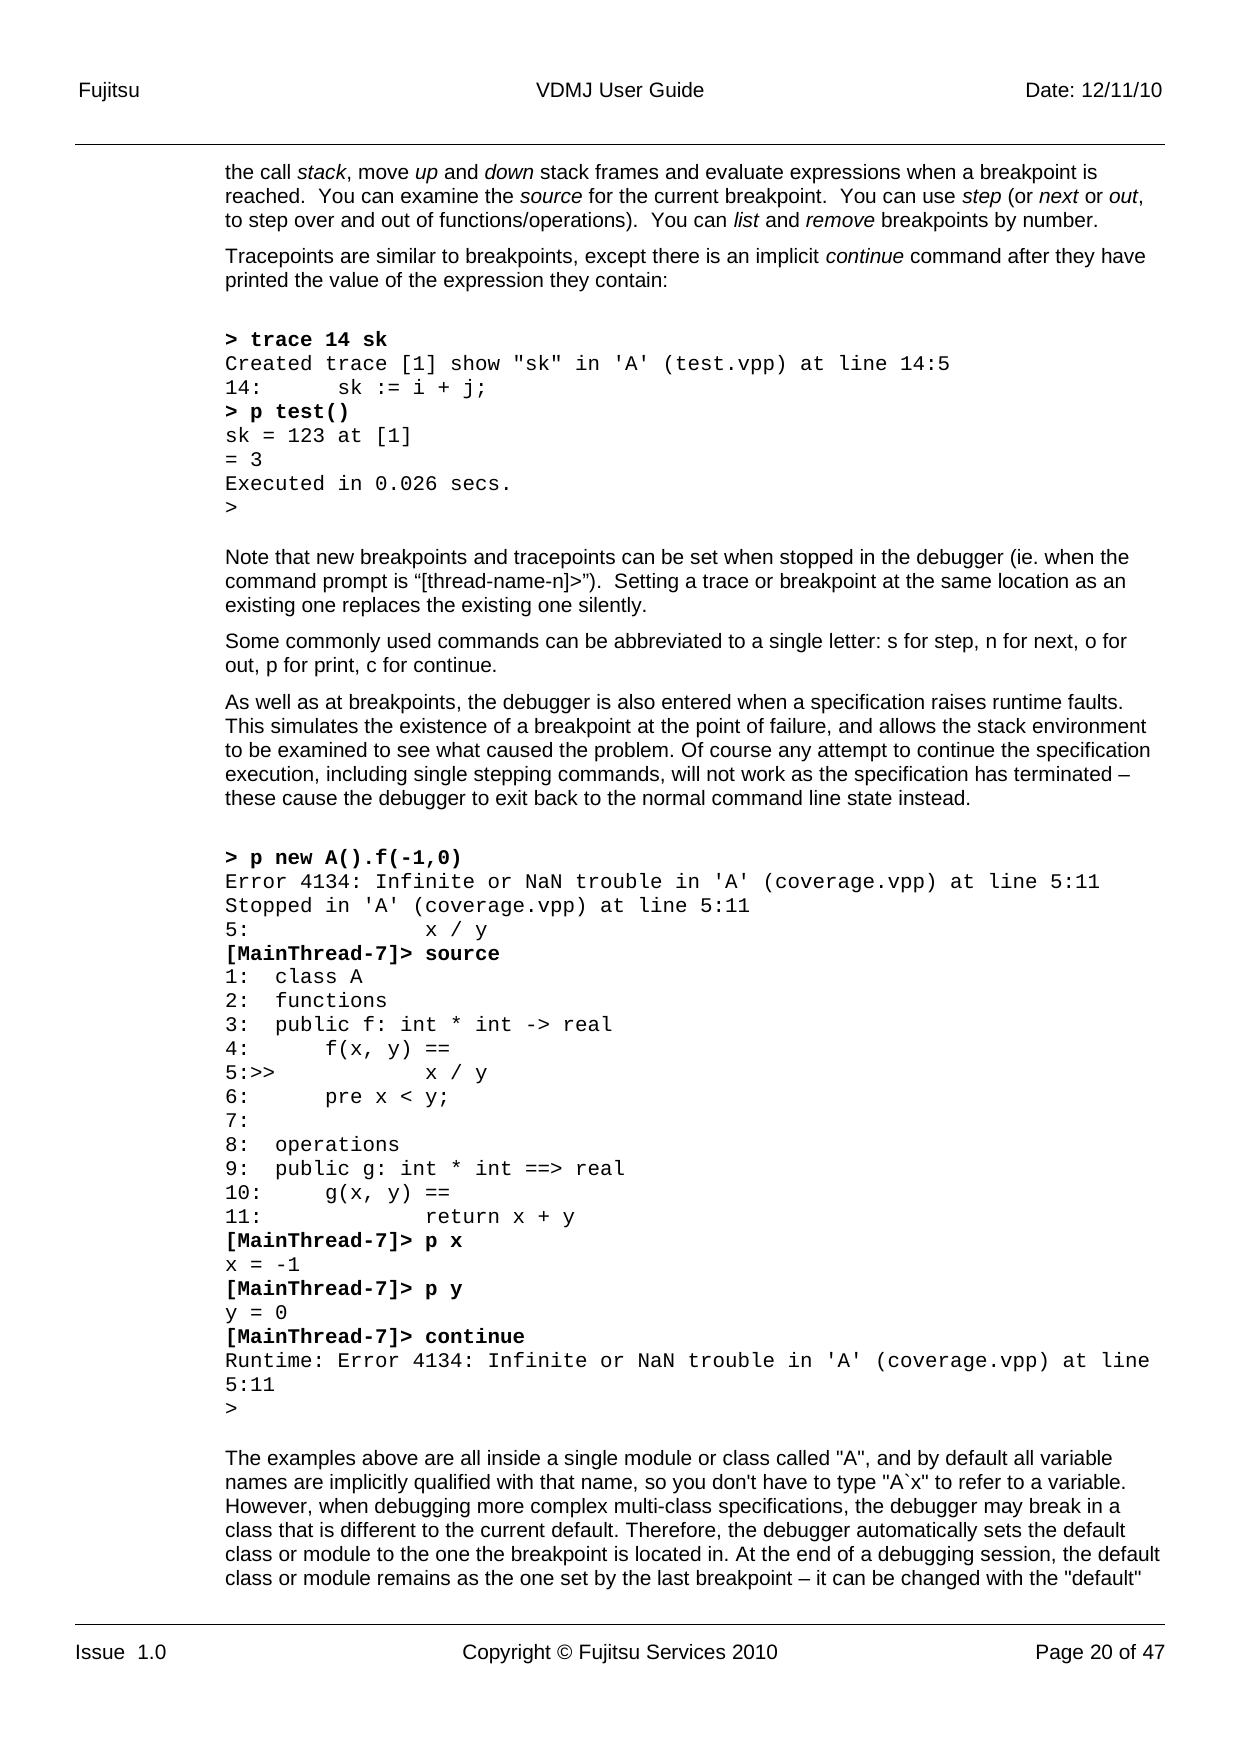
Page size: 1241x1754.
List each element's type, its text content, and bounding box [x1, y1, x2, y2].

text = 3 [225, 449, 1165, 473]
text 5: x / y [225, 918, 1165, 942]
text 11: return x + y [225, 1206, 1165, 1230]
text Stopped in 'A' (coverage.vpp) at line 5:11 [225, 894, 1165, 918]
text As well as at breakpoints, the debugger is also entered when a specification raises runtime faults. This simulates the existence of a breakpoint at the point of failure, and allows the stack environment to be examined to see what caused the problem. Of course any attempt to continue the specification execution, including single stepping commands, will not work as the specification has terminated – these cause the debugger to exit back to the normal command line state instead. [225, 690, 1165, 810]
text 4: f(x, y) == [225, 1038, 1165, 1062]
text Runtime: Error 4134: Infinite or NaN trouble in 'A' (coverage.vpp) at line 5:11 [225, 1350, 1165, 1398]
text 3: public f: int * int -> real [225, 1014, 1165, 1038]
text 10: g(x, y) == [225, 1182, 1165, 1206]
text > trace 14 sk [225, 329, 1165, 353]
text > p new A().f(-1,0) [225, 847, 1165, 871]
text y = 0 [225, 1302, 1165, 1326]
text 7: [225, 1110, 1165, 1134]
text [MainThread-7]> continue [225, 1326, 1165, 1350]
text 5:>> x / y [225, 1062, 1165, 1086]
text sk = 123 at [1] [225, 425, 1165, 449]
text 1: class A [225, 966, 1165, 990]
text Executed in 0.026 secs. [225, 473, 1165, 497]
text > [225, 1398, 1165, 1422]
text Some commonly used commands can be abbreviated to a single letter: s for step, n for next, o for out, p for print, c for continue. [225, 629, 1165, 677]
text > p test() [225, 401, 1165, 425]
text 2: functions [225, 990, 1165, 1014]
text x = -1 [225, 1254, 1165, 1278]
text > [225, 497, 1165, 521]
text 14: sk := i + j; [225, 377, 1165, 401]
text 9: public g: int * int ==> real [225, 1158, 1165, 1182]
text Error 4134: Infinite or NaN trouble in 'A' (coverage.vpp) at line 5:11 [225, 871, 1165, 894]
text [MainThread-7]> p x [225, 1230, 1165, 1254]
text [MainThread-7]> source [225, 942, 1165, 966]
text Created trace [1] show "sk" in 'A' (test.vpp) at line 14:5 [225, 353, 1165, 377]
text 6: pre x < y; [225, 1086, 1165, 1110]
text 8: operations [225, 1134, 1165, 1158]
text The examples above are all inside a single module or class called "A", and by default all variable names are implicitly qualified with that name, so you don't have to type "A`x" to refer to a variable. However, when debugging more complex multi-class specifications, the debugger may break in a class that is different to the current default. Therefore, the debugger automatically sets the default class or module to the one the breakpoint is located in. At the end of a debugging session, the default class or module remains as the one set by the last breakpoint – it can be changed with the "default" [225, 1446, 1165, 1590]
text the call stack, move up and down stack frames and evaluate expressions when a breakpoint is reached. You can examine the source for the current breakpoint. You can use step (or next or out, to step over and out of functions/operations). You can list and remove breakpoints by number. [225, 160, 1165, 232]
text Note that new breakpoints and tracepoints can be set when stopped in the debugger (ie. when the command prompt is “[thread-name-n]>”). Setting a trace or breakpoint at the same location as an existing one replaces the existing one silently. [225, 544, 1165, 617]
text Tracepoints are similar to breakpoints, except there is an implicit continue command after they have printed the value of the expression they contain: [225, 244, 1165, 292]
text [MainThread-7]> p y [225, 1278, 1165, 1302]
